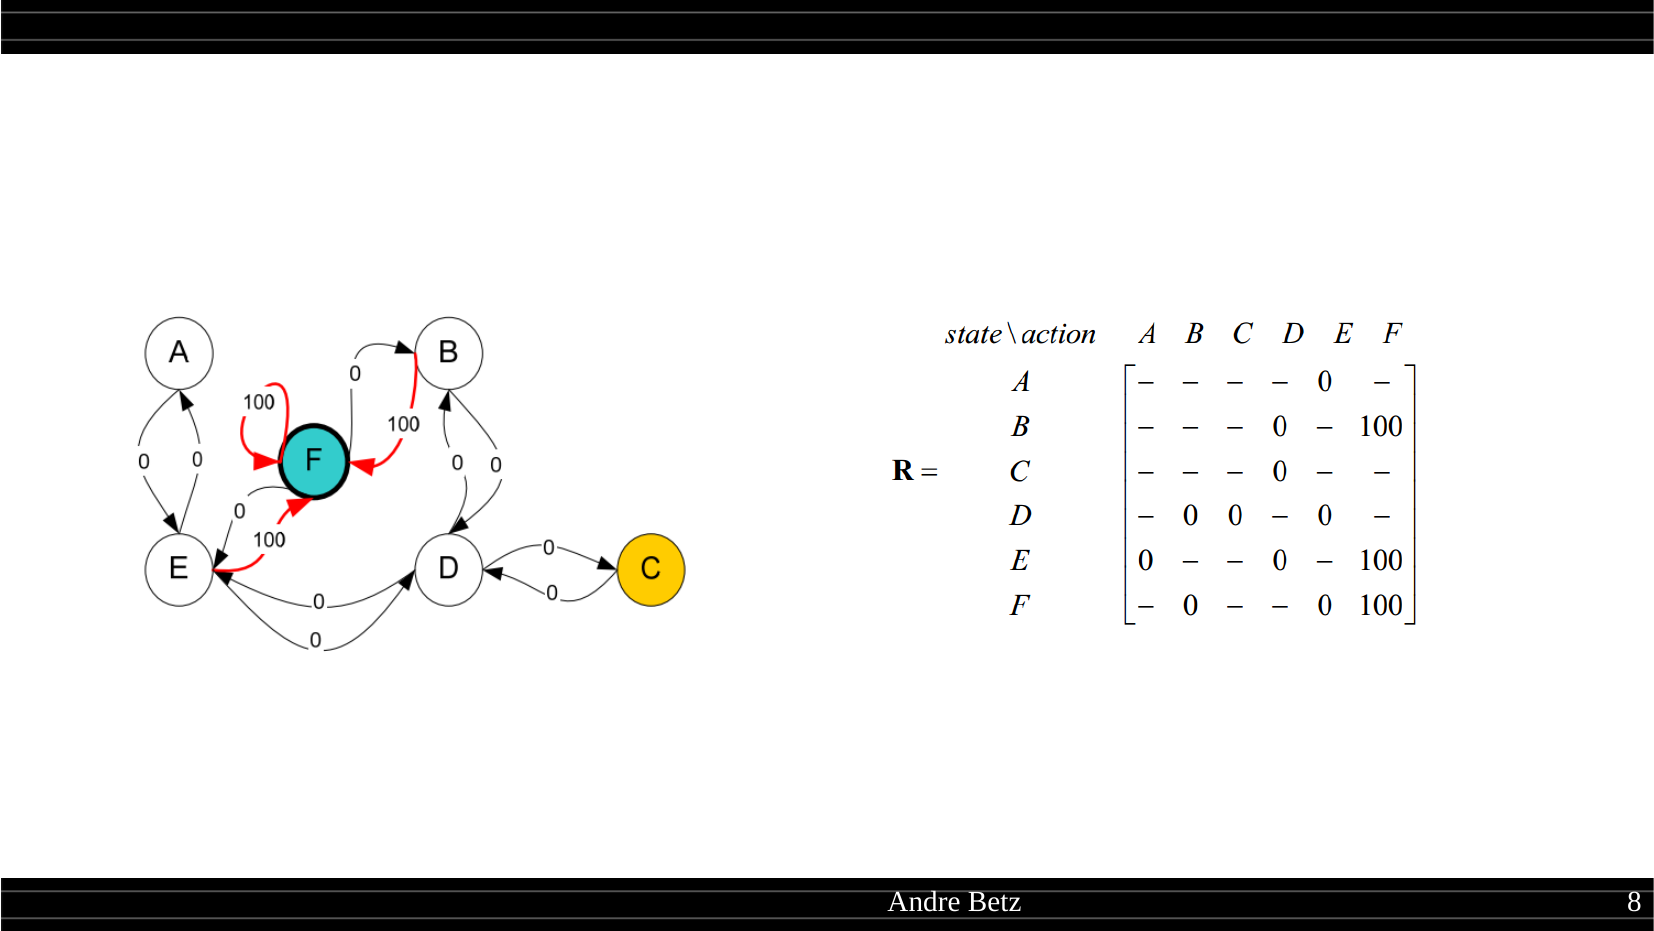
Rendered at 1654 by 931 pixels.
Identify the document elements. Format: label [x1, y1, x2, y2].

picture [1, 878, 1654, 931]
picture [106, 283, 710, 662]
picture [1, 0, 1654, 54]
picture [862, 318, 1445, 650]
